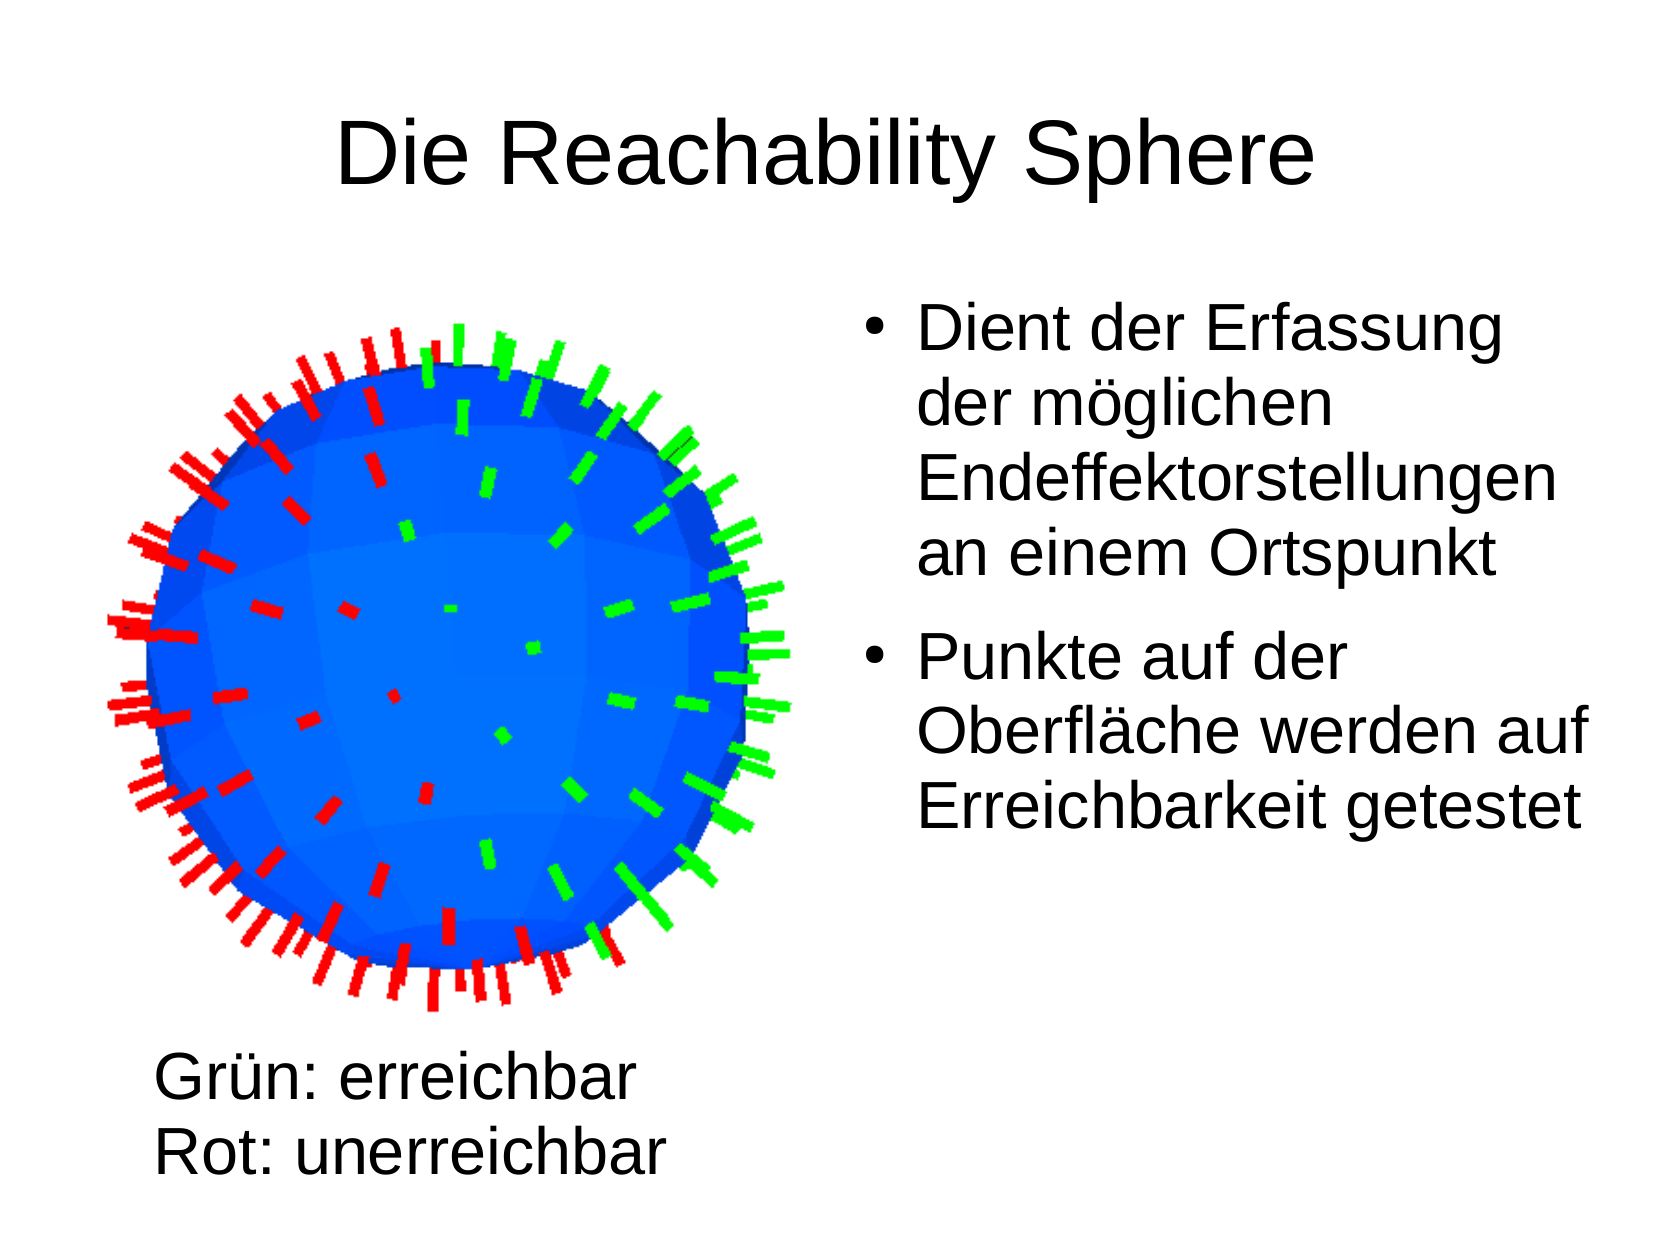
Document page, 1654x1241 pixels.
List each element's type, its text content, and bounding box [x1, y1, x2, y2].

picture [82, 313, 809, 1027]
list Dient der Erfassung der möglichen Endeffektorstellungen an einem Ortspunkt Punkte auf der Oberfläche werden auf Erreichbarkeit getestet [845, 290, 1595, 844]
list Grün: erreichbar Rot: unerreichbar [82, 1039, 933, 1190]
title Die Reachability Sphere [82, 49, 1571, 257]
